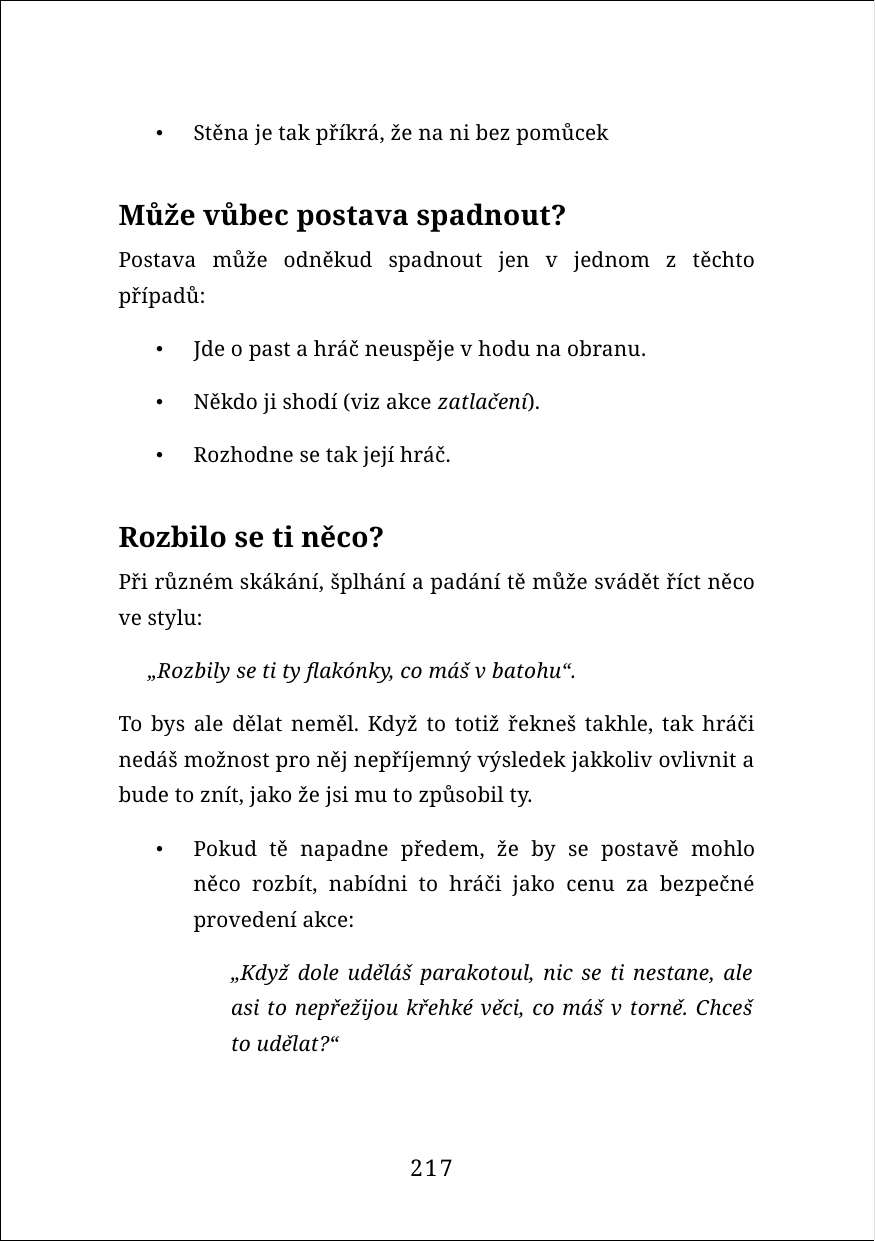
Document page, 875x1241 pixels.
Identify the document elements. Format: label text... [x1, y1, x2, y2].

list Stěna je tak příkrá, že na ni bez pomůcek [156, 118, 756, 147]
list Rozhodne se tak její hráč. [156, 440, 756, 469]
text „Rozbily se ti ty flakónky, co máš v batohu“. [118, 656, 756, 684]
text Postava může odněkud spadnout jen v jednom z těchto případů: [118, 245, 756, 309]
text Při různém skákání, šplhání a padání tě může svádět říct něco ve stylu: [118, 567, 756, 631]
list „Když dole uděláš parakotoul, nic se ti nestane, ale asi to nepřežijou křehké věci, co máš v torně. Chceš to udělat?“ [193, 958, 756, 1057]
text To bys ale dělat neměl. Když to totiž řekneš takhle, tak hráči nedáš možnost pro něj nepříjemný výsledek jakkoliv ovlivnit a bude to znít, jako že jsi mu to způsobil ty. [118, 709, 756, 809]
list Jde o past a hráč neuspěje v hodu na obranu. [156, 334, 756, 362]
list Někdo ji shodí (viz akce zatlačení). [156, 387, 756, 416]
list Pokud tě napadne předem, že by se postavě mohlo něco rozbít, nabídni to hráči jako cenu za bezpečné provedení akce: [156, 834, 756, 933]
subtitle Může vůbec postava spadnout? [118, 195, 756, 233]
subtitle Rozbilo se ti něco? [118, 517, 756, 556]
